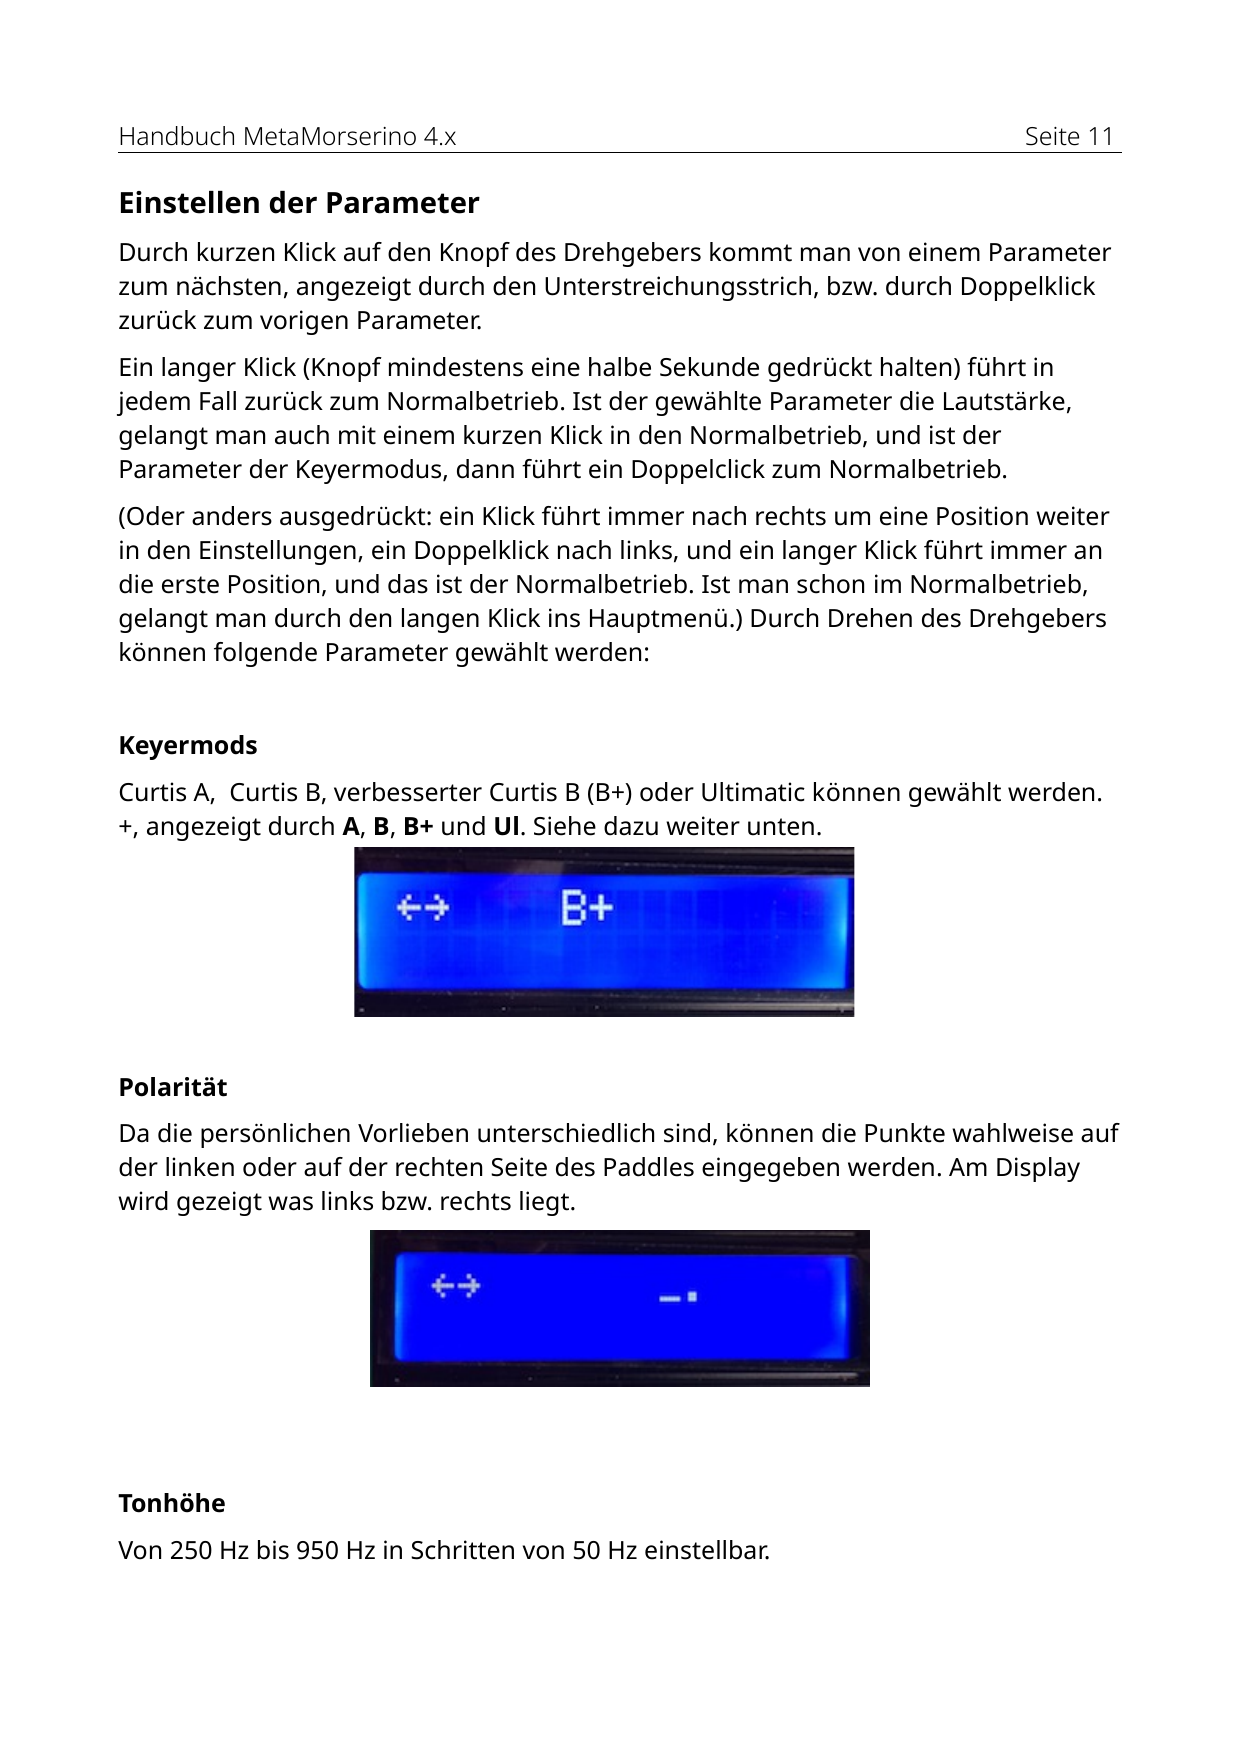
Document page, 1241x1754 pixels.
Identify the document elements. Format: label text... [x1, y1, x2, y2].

text Keyermods [118, 728, 1122, 762]
text Ein langer Klick (Knopf mindestens eine halbe Sekunde gedrückt halten) führt in jedem Fall zurück zum Normalbetrieb. Ist der gewählte Parameter die Lautstärke, gelangt man auch mit einem kurzen Klick in den Normalbetrieb, und ist der Parameter der Keyermodus, dann führt ein Doppelclick zum Normalbetrieb. [118, 349, 1122, 486]
picture [354, 847, 855, 1017]
text Polarität [118, 1069, 1122, 1103]
picture [370, 1230, 870, 1387]
text Tonhöhe [118, 1486, 1122, 1520]
text Da die persönlichen Vorlieben unterschiedlich sind, können die Punkte wahlweise auf der linken oder auf der rechten Seite des Paddles eingegeben werden. Am Display wird gezeigt was links bzw. rechts liegt. [118, 1116, 1122, 1218]
text Von 250 Hz bis 950 Hz in Schritten von 50 Hz einstellbar. [118, 1532, 1122, 1566]
subtitle Einstellen der Parameter [118, 183, 1122, 222]
text Curtis A, Curtis B, verbesserter Curtis B (B+) oder Ultimatic können gewählt werden.+, angezeigt durch A, B, B+ und Ul. Siehe dazu weiter unten. [118, 774, 1122, 842]
text Durch kurzen Klick auf den Knopf des Drehgebers kommt man von einem Parameter zum nächsten, angezeigt durch den Unterstreichungsstrich, bzw. durch Doppelklick zurück zum vorigen Parameter. [118, 235, 1122, 337]
text (Oder anders ausgedrückt: ein Klick führt immer nach rechts um eine Position weiter in den Einstellungen, ein Doppelklick nach links, und ein langer Klick führt immer an die erste Position, und das ist der Normalbetrieb. Ist man schon im Normalbetrieb, gelangt man durch den langen Klick ins Hauptmenü.) Durch Drehen des Drehgebers können folgende Parameter gewählt werden: [118, 498, 1122, 669]
